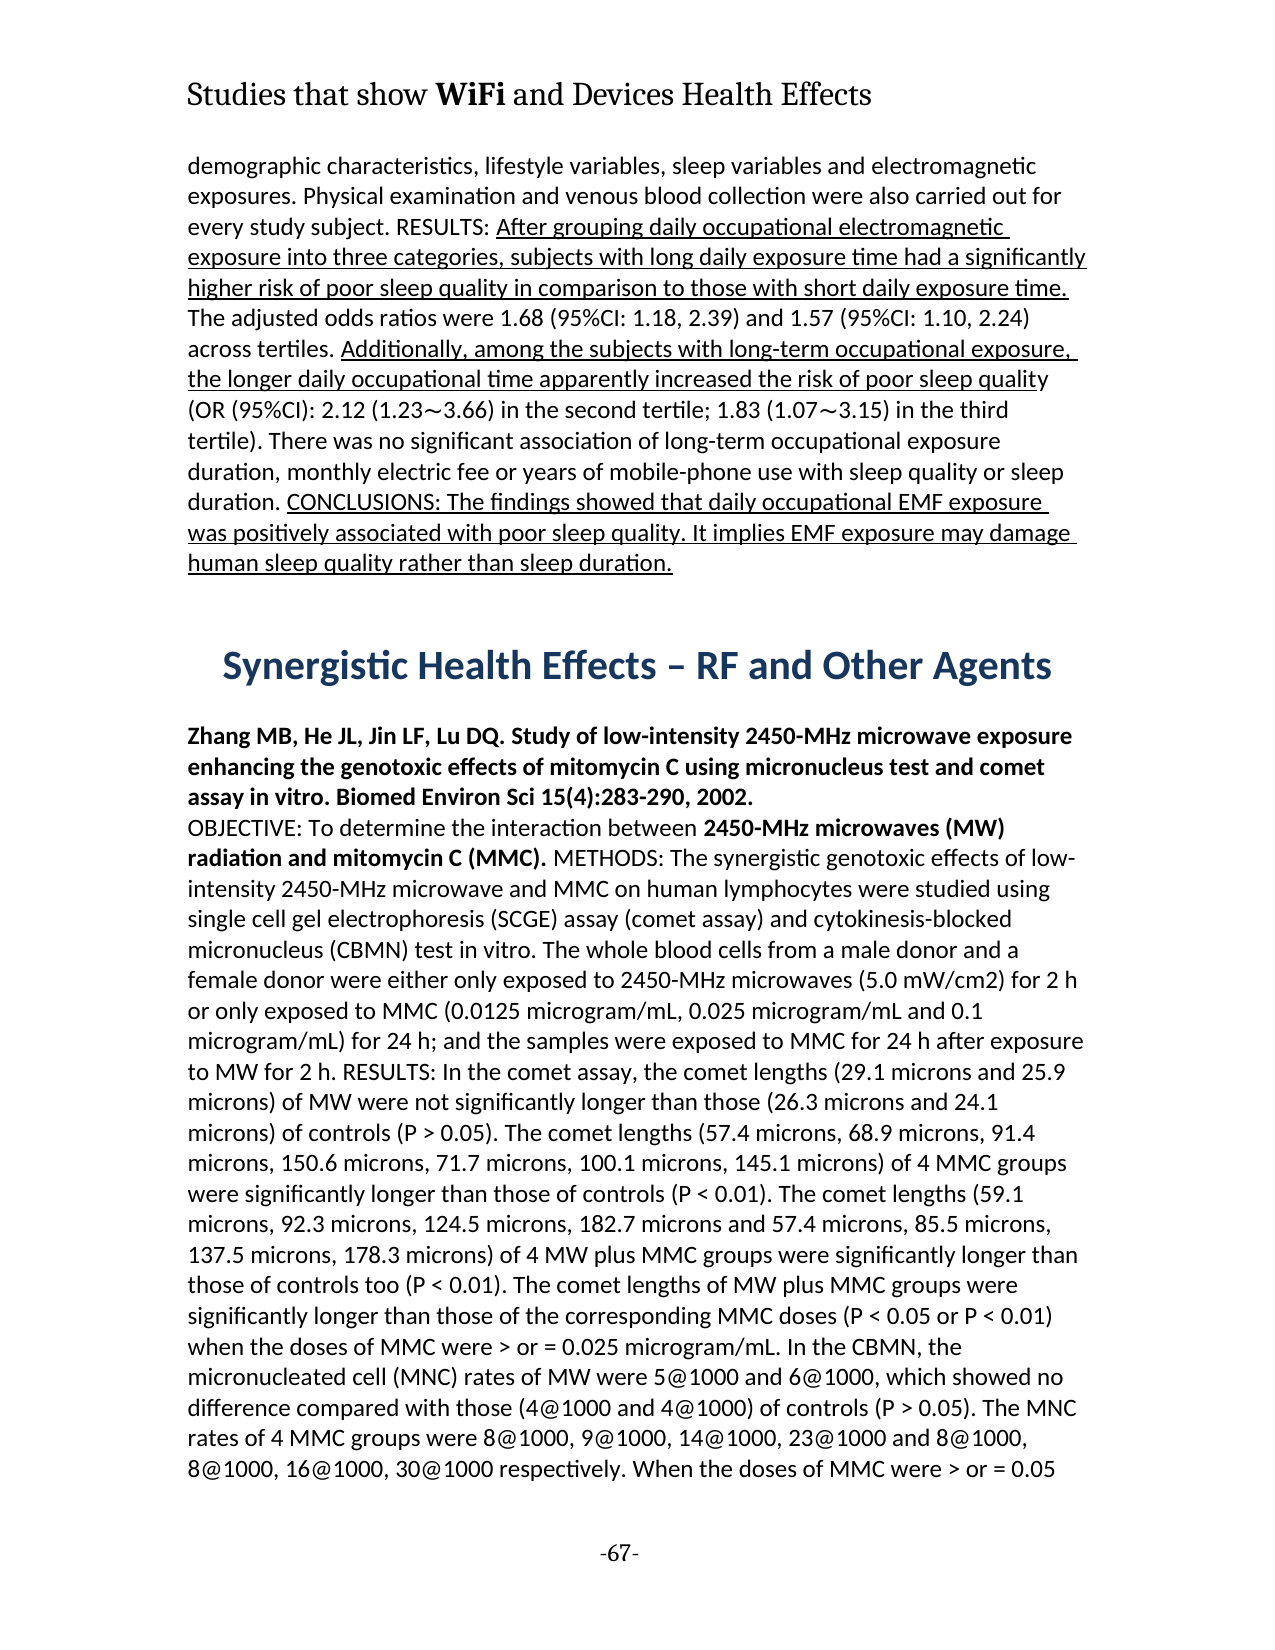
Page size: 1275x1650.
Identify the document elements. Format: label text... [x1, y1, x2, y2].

text Zhang MB, He JL, Jin LF, Lu DQ. Study of low-intensity 2450-MHz microwave exposure enhancing the genotoxic effects of mitomycin C using micronucleus test and comet assay in vitro. Biomed Environ Sci 15(4):283-290, 2002. [187, 720, 1087, 812]
text OBJECTIVE: To determine the interaction between 2450-MHz microwaves (MW) radiation and mitomycin C (MMC). METHODS: The synergistic genotoxic effects of low-intensity 2450-MHz microwave and MMC on human lymphocytes were studied using single cell gel electrophoresis (SCGE) assay (comet assay) and cytokinesis-blocked micronucleus (CBMN) test in vitro. The whole blood cells from a male donor and a female donor were either only exposed to 2450-MHz microwaves (5.0 mW/cm2) for 2 h or only exposed to MMC (0.0125 microgram/mL, 0.025 microgram/mL and 0.1 microgram/mL) for 24 h; and the samples were exposed to MMC for 24 h after exposure to MW for 2 h. RESULTS: In the comet assay, the comet lengths (29.1 microns and 25.9 microns) of MW were not significantly longer than those (26.3 microns and 24.1 microns) of controls (P > 0.05). The comet lengths (57.4 microns, 68.9 microns, 91.4 microns, 150.6 microns, 71.7 microns, 100.1 microns, 145.1 microns) of 4 MMC groups were significantly longer than those of controls (P < 0.01). The comet lengths (59.1 microns, 92.3 microns, 124.5 microns, 182.7 microns and 57.4 microns, 85.5 microns, 137.5 microns, 178.3 microns) of 4 MW plus MMC groups were significantly longer than those of controls too (P < 0.01). The comet lengths of MW plus MMC groups were significantly longer than those of the corresponding MMC doses (P < 0.05 or P < 0.01) when the doses of MMC were > or = 0.025 microgram/mL. In the CBMN, the micronucleated cell (MNC) rates of MW were 5@1000 and 6@1000, which showed no difference compared with those (4@1000 and 4@1000) of controls (P > 0.05). The MNC rates of 4 MMC groups were 8@1000, 9@1000, 14@1000, 23@1000 and 8@1000, 8@1000, 16@1000, 30@1000 respectively. When the doses of MMC were > or = 0.05 [187, 812, 1087, 1483]
text Synergistic Health Effects – RF and Other Agents [187, 639, 1087, 690]
text higher risk of poor sleep quality in comparison to those with short daily exposure time. The adjusted odds ratios were 1.68 (95%CI: 1.18, 2.39) and 1.57 (95%CI: 1.10, 2.24) across tertiles. Additionally, among the subjects with long-term occupational exposure, the longer daily occupational time apparently increased the risk of poor sleep quality (OR (95%CI): 2.12 (1.23∼3.66) in the second tertile; 1.83 (1.07∼3.15) in the third tertile). There was no significant association of long-term occupational exposure duration, monthly electric fee or years of mobile-phone use with sleep quality or sleep duration. CONCLUSIONS: The findings showed that daily occupational EMF exposure was positively associated with poor sleep quality. It implies EMF exposure may damage human sleep quality rather than sleep duration. [187, 269, 1087, 578]
text demographic characteristics, lifestyle variables, sleep variables and electromagnetic exposures. Physical examination and venous blood collection were also carried out for every study subject. RESULTS: After grouping daily occupational electromagnetic exposure into three categories, subjects with long daily exposure time had a significantly [187, 150, 1087, 268]
